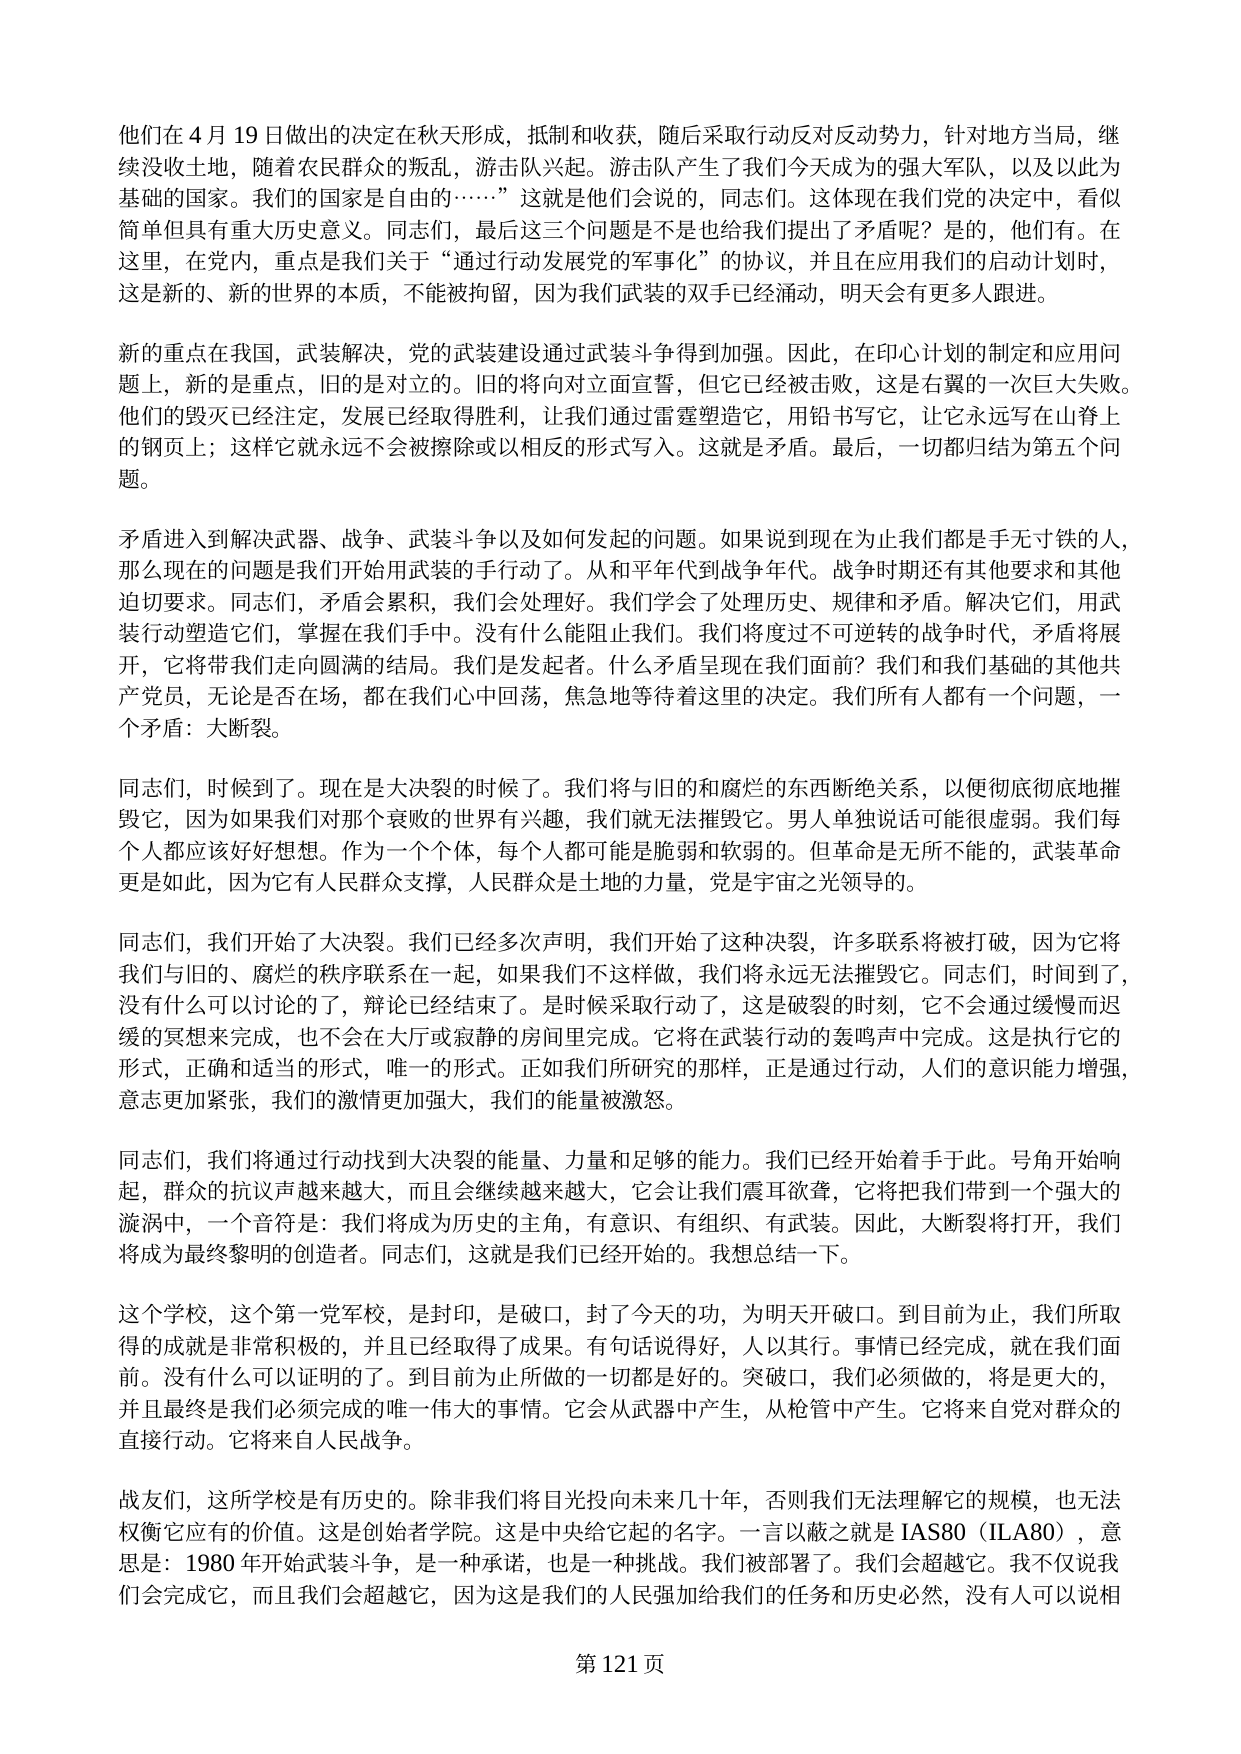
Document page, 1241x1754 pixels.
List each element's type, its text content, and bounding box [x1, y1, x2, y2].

text 新的重点在我国，武装解决，党的武装建设通过武装斗争得到加强。因此，在印心计划的制定和应用问题上，新的是重点，旧的是对立的。旧的将向对立面宣誓，但它已经被击败，这是右翼的一次巨大失败。他们的毁灭已经注定，发展已经取得胜利，让我们通过雷霆塑造它，用铅书写它，让它永远写在山脊上的钢页上；这样它就永远不会被擦除或以相反的形式写入。这就是矛盾。最后，一切都归结为第五个问题。 [118, 336, 1122, 493]
text 他们在4月19日做出的决定在秋天形成，抵制和收获，随后采取行动反对反动势力，针对地方当局，继续没收土地，随着农民群众的叛乱，游击队兴起。游击队产生了我们今天成为的强大军队，以及以此为基础的国家。我们的国家是自由的……”这就是他们会说的，同志们。这体现在我们党的决定中，看似简单但具有重大历史意义。同志们，最后这三个问题是不是也给我们提出了矛盾呢？是的，他们有。在这里，在党内，重点是我们关于“通过行动发展党的军事化”的协议，并且在应用我们的启动计划时，这是新的、新的世界的本质，不能被拘留，因为我们武装的双手已经涌动，明天会有更多人跟进。 [118, 118, 1122, 307]
text 矛盾进入到解决武器、战争、武装斗争以及如何发起的问题。如果说到现在为止我们都是手无寸铁的人，那么现在的问题是我们开始用武装的手行动了。从和平年代到战争年代。战争时期还有其他要求和其他迫切要求。同志们，矛盾会累积，我们会处理好。我们学会了处理历史、规律和矛盾。解决它们，用武装行动塑造它们，掌握在我们手中。没有什么能阻止我们。我们将度过不可逆转的战争时代，矛盾将展开，它将带我们走向圆满的结局。我们是发起者。什么矛盾呈现在我们面前？我们和我们基础的其他共产党员，无论是否在场，都在我们心中回荡，焦急地等待着这里的决定。我们所有人都有一个问题，一个矛盾：大断裂。 [118, 522, 1122, 742]
text 这个学校，这个第一党军校，是封印，是破口，封了今天的功，为明天开破口。到目前为止，我们所取得的成就是非常积极的，并且已经取得了成果。有句话说得好，人以其行。事情已经完成，就在我们面前。没有什么可以证明的了。到目前为止所做的一切都是好的。突破口，我们必须做的，将是更大的，并且最终是我们必须完成的唯一伟大的事情。它会从武器中产生，从枪管中产生。它将来自党对群众的直接行动。它将来自人民战争。 [118, 1298, 1122, 1455]
text 战友们，这所学校是有历史的。除非我们将目光投向未来几十年，否则我们无法理解它的规模，也无法权衡它应有的价值。这是创始者学院。这是中央给它起的名字。一言以蔽之就是IAS80（ILA80），意思是：1980年开始武装斗争，是一种承诺，也是一种挑战。我们被部署了。我们会超越它。我不仅说我们会完成它，而且我们会超越它，因为这是我们的人民强加给我们的任务和历史必然，没有人可以说相 [118, 1484, 1122, 1609]
text 同志们，时候到了。现在是大决裂的时候了。我们将与旧的和腐烂的东西断绝关系，以便彻底彻底地摧毁它，因为如果我们对那个衰败的世界有兴趣，我们就无法摧毁它。男人单独说话可能很虚弱。我们每个人都应该好好想想。作为一个个体，每个人都可能是脆弱和软弱的。但革命是无所不能的，武装革命更是如此，因为它有人民群众支撑，人民群众是土地的力量，党是宇宙之光领导的。 [118, 771, 1122, 897]
text 同志们，我们开始了大决裂。我们已经多次声明，我们开始了这种决裂，许多联系将被打破，因为它将我们与旧的、腐烂的秩序联系在一起，如果我们不这样做，我们将永远无法摧毁它。同志们，时间到了，没有什么可以讨论的了，辩论已经结束了。是时候采取行动了，这是破裂的时刻，它不会通过缓慢而迟缓的冥想来完成，也不会在大厅或寂静的房间里完成。它将在武装行动的轰鸣声中完成。这是执行它的形式，正确和适当的形式，唯一的形式。正如我们所研究的那样，正是通过行动，人们的意识能力增强，意志更加紧张，我们的激情更加强大，我们的能量被激怒。 [118, 926, 1122, 1114]
text 同志们，我们将通过行动找到大决裂的能量、力量和足够的能力。我们已经开始着手于此。号角开始响起，群众的抗议声越来越大，而且会继续越来越大，它会让我们震耳欲聋，它将把我们带到一个强大的漩涡中，一个音符是：我们将成为历史的主角，有意识、有组织、有武装。因此，大断裂将打开，我们将成为最终黎明的创造者。同志们，这就是我们已经开始的。我想总结一下。 [118, 1143, 1122, 1269]
